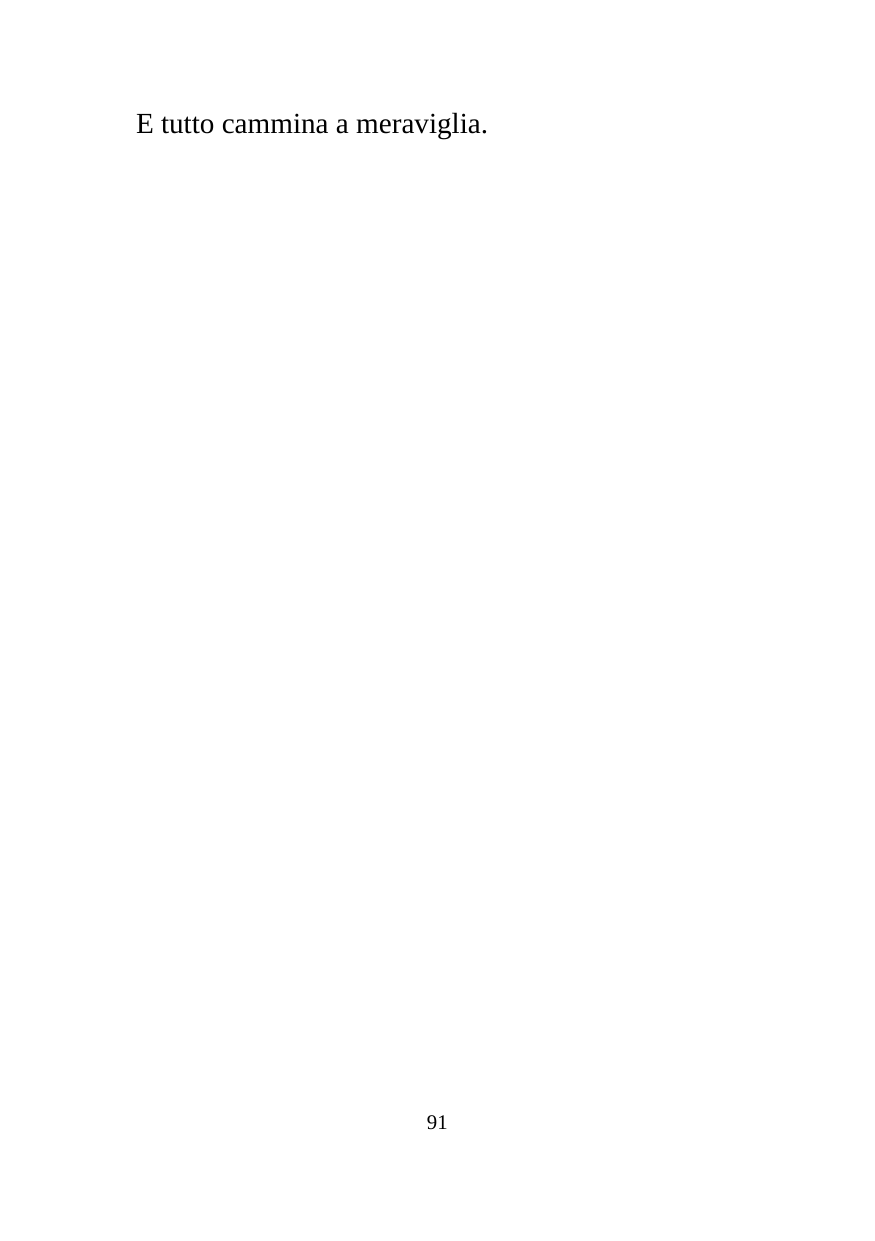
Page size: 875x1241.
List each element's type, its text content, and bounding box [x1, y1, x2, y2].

text E tutto cammina a meraviglia. [106, 106, 768, 140]
